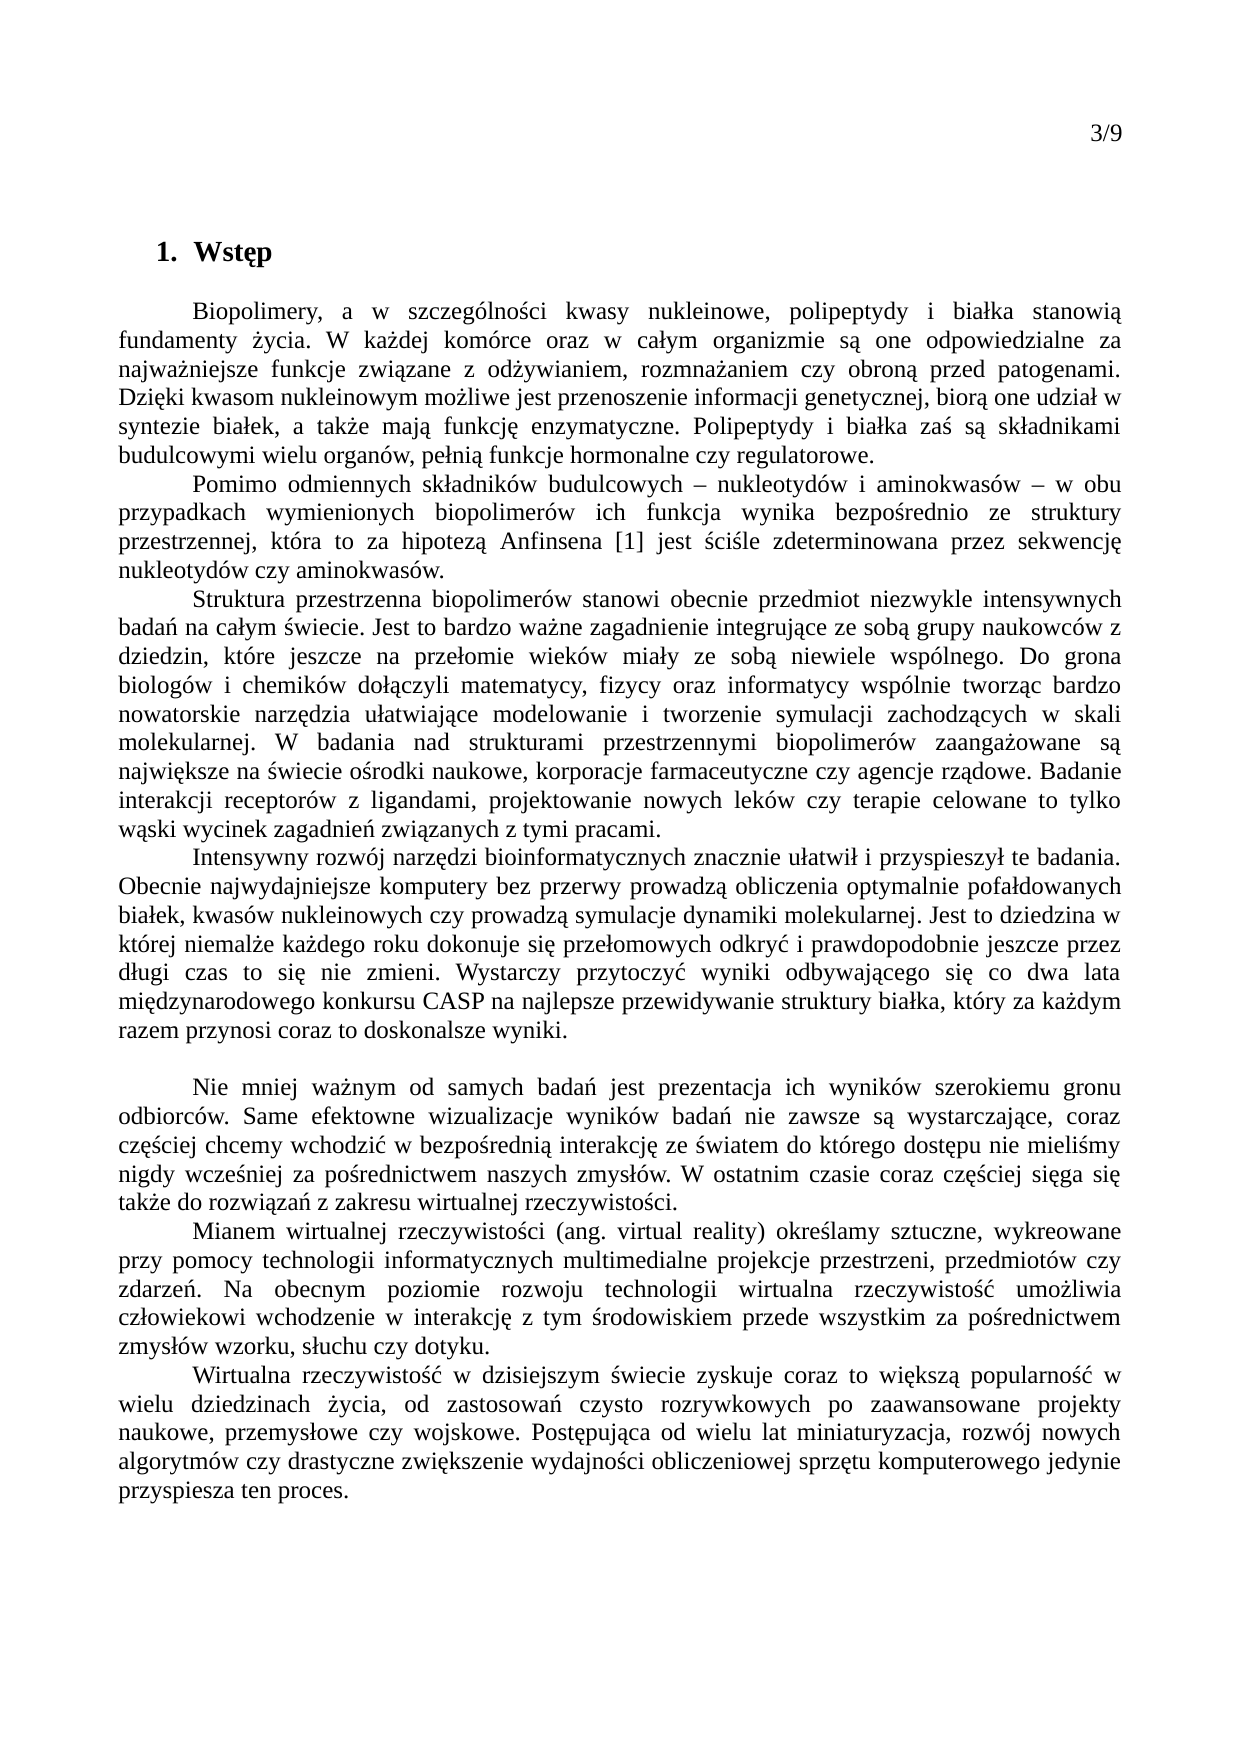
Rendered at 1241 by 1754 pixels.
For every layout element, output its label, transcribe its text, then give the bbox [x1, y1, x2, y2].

list Wstęp [156, 234, 1122, 267]
text Struktura przestrzenna biopolimerów stanowi obecnie przedmiot niezwykle intensywnych badań na całym świecie. Jest to bardzo ważne zagadnienie integrujące ze sobą grupy naukowców z dziedzin, które jeszcze na przełomie wieków miały ze sobą niewiele wspólnego. Do grona biologów i chemików dołączyli matematycy, fizycy oraz informatycy wspólnie tworząc bardzo nowatorskie narzędzia ułatwiające modelowanie i tworzenie symulacji zachodzących w skali molekularnej. W badania nad strukturami przestrzennymi biopolimerów zaangażowane są największe na świecie ośrodki naukowe, korporacje farmaceutyczne czy agencje rządowe. Badanie interakcji receptorów z ligandami, projektowanie nowych leków czy terapie celowane to tylko wąski wycinek zagadnień związanych z tymi pracami. [118, 584, 1122, 842]
text Wirtualna rzeczywistość w dzisiejszym świecie zyskuje coraz to większą popularność w wielu dziedzinach życia, od zastosowań czysto rozrywkowych po zaawansowane projekty naukowe, przemysłowe czy wojskowe. Postępująca od wielu lat miniaturyzacja, rozwój nowych algorytmów czy drastyczne zwiększenie wydajności obliczeniowej sprzętu komputerowego jedynie przyspiesza ten proces. [118, 1360, 1122, 1504]
text Pomimo odmiennych składników budulcowych – nukleotydów i aminokwasów – w obu przypadkach wymienionych biopolimerów ich funkcja wynika bezpośrednio ze struktury przestrzennej, która to za hipotezą Anfinsena [1] jest ściśle zdeterminowana przez sekwencję nukleotydów czy aminokwasów. [118, 469, 1122, 584]
text Mianem wirtualnej rzeczywistości (ang. virtual reality) określamy sztuczne, wykreowane przy pomocy technologii informatycznych multimedialne projekcje przestrzeni, przedmiotów czy zdarzeń. Na obecnym poziomie rozwoju technologii wirtualna rzeczywistość umożliwia człowiekowi wchodzenie w interakcję z tym środowiskiem przede wszystkim za pośrednictwem zmysłów wzorku, słuchu czy dotyku. [118, 1216, 1122, 1360]
text Biopolimery, a w szczególności kwasy nukleinowe, polipeptydy i białka stanowią fundamenty życia. W każdej komórce oraz w całym organizmie są one odpowiedzialne za najważniejsze funkcje związane z odżywianiem, rozmnażaniem czy obroną przed patogenami. Dzięki kwasom nukleinowym możliwe jest przenoszenie informacji genetycznej, biorą one udział w syntezie białek, a także mają funkcję enzymatyczne. Polipeptydy i białka zaś są składnikami budulcowymi wielu organów, pełnią funkcje hormonalne czy regulatorowe. [118, 296, 1122, 469]
text Nie mniej ważnym od samych badań jest prezentacja ich wyników szerokiemu gronu odbiorców. Same efektowne wizualizacje wyników badań nie zawsze są wystarczające, coraz częściej chcemy wchodzić w bezpośrednią interakcję ze światem do którego dostępu nie mieliśmy nigdy wcześniej za pośrednictwem naszych zmysłów. W ostatnim czasie coraz częściej sięga się także do rozwiązań z zakresu wirtualnej rzeczywistości. [118, 1072, 1122, 1216]
text Intensywny rozwój narzędzi bioinformatycznych znacznie ułatwił i przyspieszył te badania. Obecnie najwydajniejsze komputery bez przerwy prowadzą obliczenia optymalnie pofałdowanych białek, kwasów nukleinowych czy prowadzą symulacje dynamiki molekularnej. Jest to dziedzina w której niemalże każdego roku dokonuje się przełomowych odkryć i prawdopodobnie jeszcze przez długi czas to się nie zmieni. Wystarczy przytoczyć wyniki odbywającego się co dwa lata międzynarodowego konkursu CASP na najlepsze przewidywanie struktury białka, który za każdym razem przynosi coraz to doskonalsze wyniki. [118, 842, 1122, 1044]
